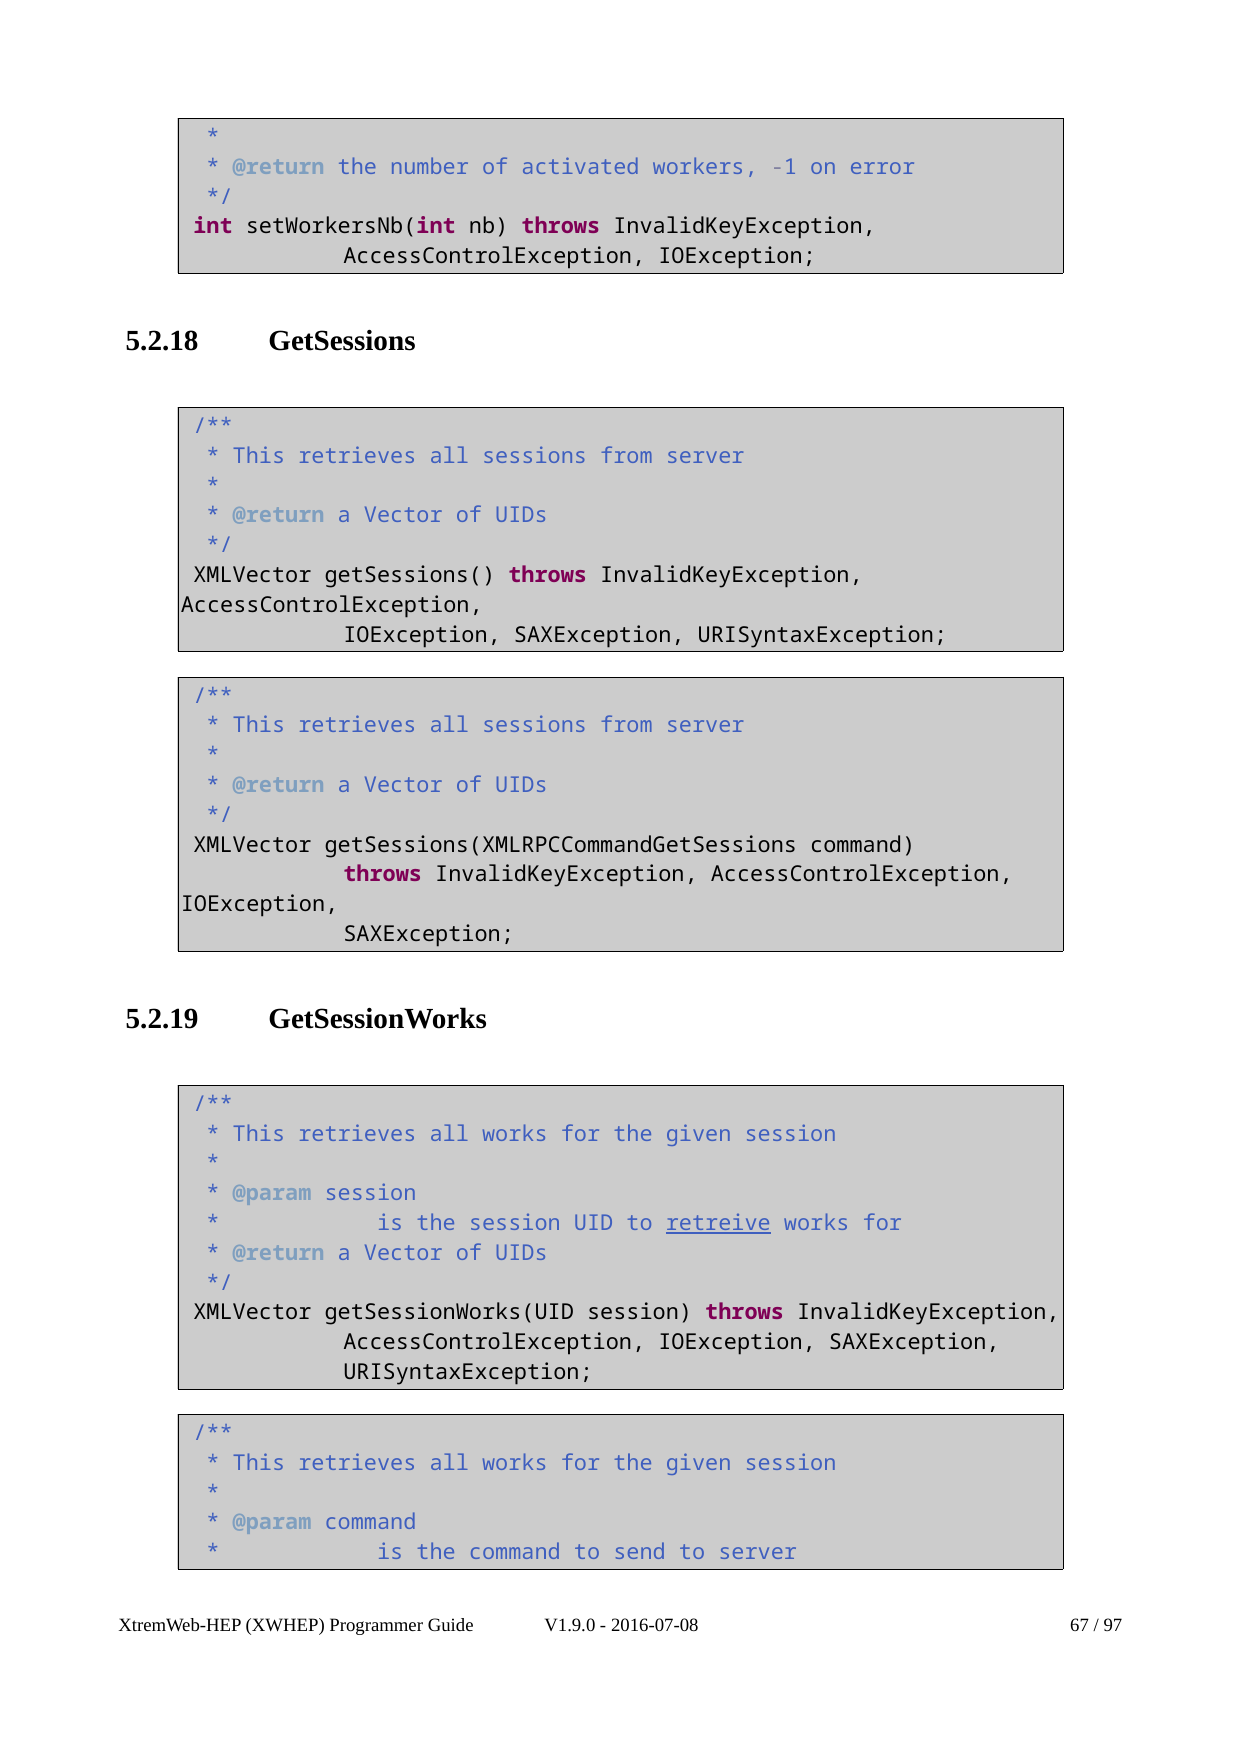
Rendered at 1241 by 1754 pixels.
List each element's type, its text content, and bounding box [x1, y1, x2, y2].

text /** [179, 1415, 1063, 1444]
text * @return the number of activated workers, -1 on error [179, 148, 1063, 178]
text * [179, 1473, 1063, 1503]
text SAXException; [179, 915, 1063, 951]
text * [179, 119, 1063, 148]
text AccessControlException, IOException, SAXException, [179, 1323, 1063, 1353]
text * This retrieves all works for the given session [179, 1114, 1063, 1144]
text XMLVector getSessions(XMLRPCCommandGetSessions command) [179, 826, 1063, 855]
text * This retrieves all works for the given session [179, 1444, 1063, 1473]
text * @return a Vector of UIDs [179, 1234, 1063, 1263]
text /** [179, 1086, 1063, 1114]
text IOException, SAXException, URISyntaxException; [179, 616, 1063, 651]
text URISyntaxException; [179, 1353, 1063, 1389]
text * [179, 736, 1063, 766]
text * is the session UID to retreive works for [179, 1204, 1063, 1234]
text * @param command [179, 1503, 1063, 1533]
text */ [179, 526, 1063, 556]
text /** [179, 678, 1063, 706]
subtitle GetSessions [118, 323, 1122, 357]
text * @return a Vector of UIDs [179, 766, 1063, 796]
text */ [179, 1263, 1063, 1293]
text */ [179, 178, 1063, 207]
text * This retrieves all sessions from server [179, 706, 1063, 736]
text /** [179, 408, 1063, 437]
text XMLVector getSessions() throws InvalidKeyException, AccessControlException, [179, 556, 1063, 616]
text * [179, 1144, 1063, 1174]
text AccessControlException, IOException; [179, 237, 1063, 273]
text * [179, 467, 1063, 496]
text * is the command to send to server [179, 1533, 1063, 1569]
text * @return a Vector of UIDs [179, 496, 1063, 526]
text */ [179, 796, 1063, 826]
text * @param session [179, 1174, 1063, 1204]
text * This retrieves all sessions from server [179, 437, 1063, 467]
text int setWorkersNb(int nb) throws InvalidKeyException, [179, 207, 1063, 237]
text XMLVector getSessionWorks(UID session) throws InvalidKeyException, [179, 1293, 1063, 1323]
text throws InvalidKeyException, AccessControlException, IOException, [179, 855, 1063, 915]
subtitle GetSessionWorks [118, 1001, 1122, 1034]
